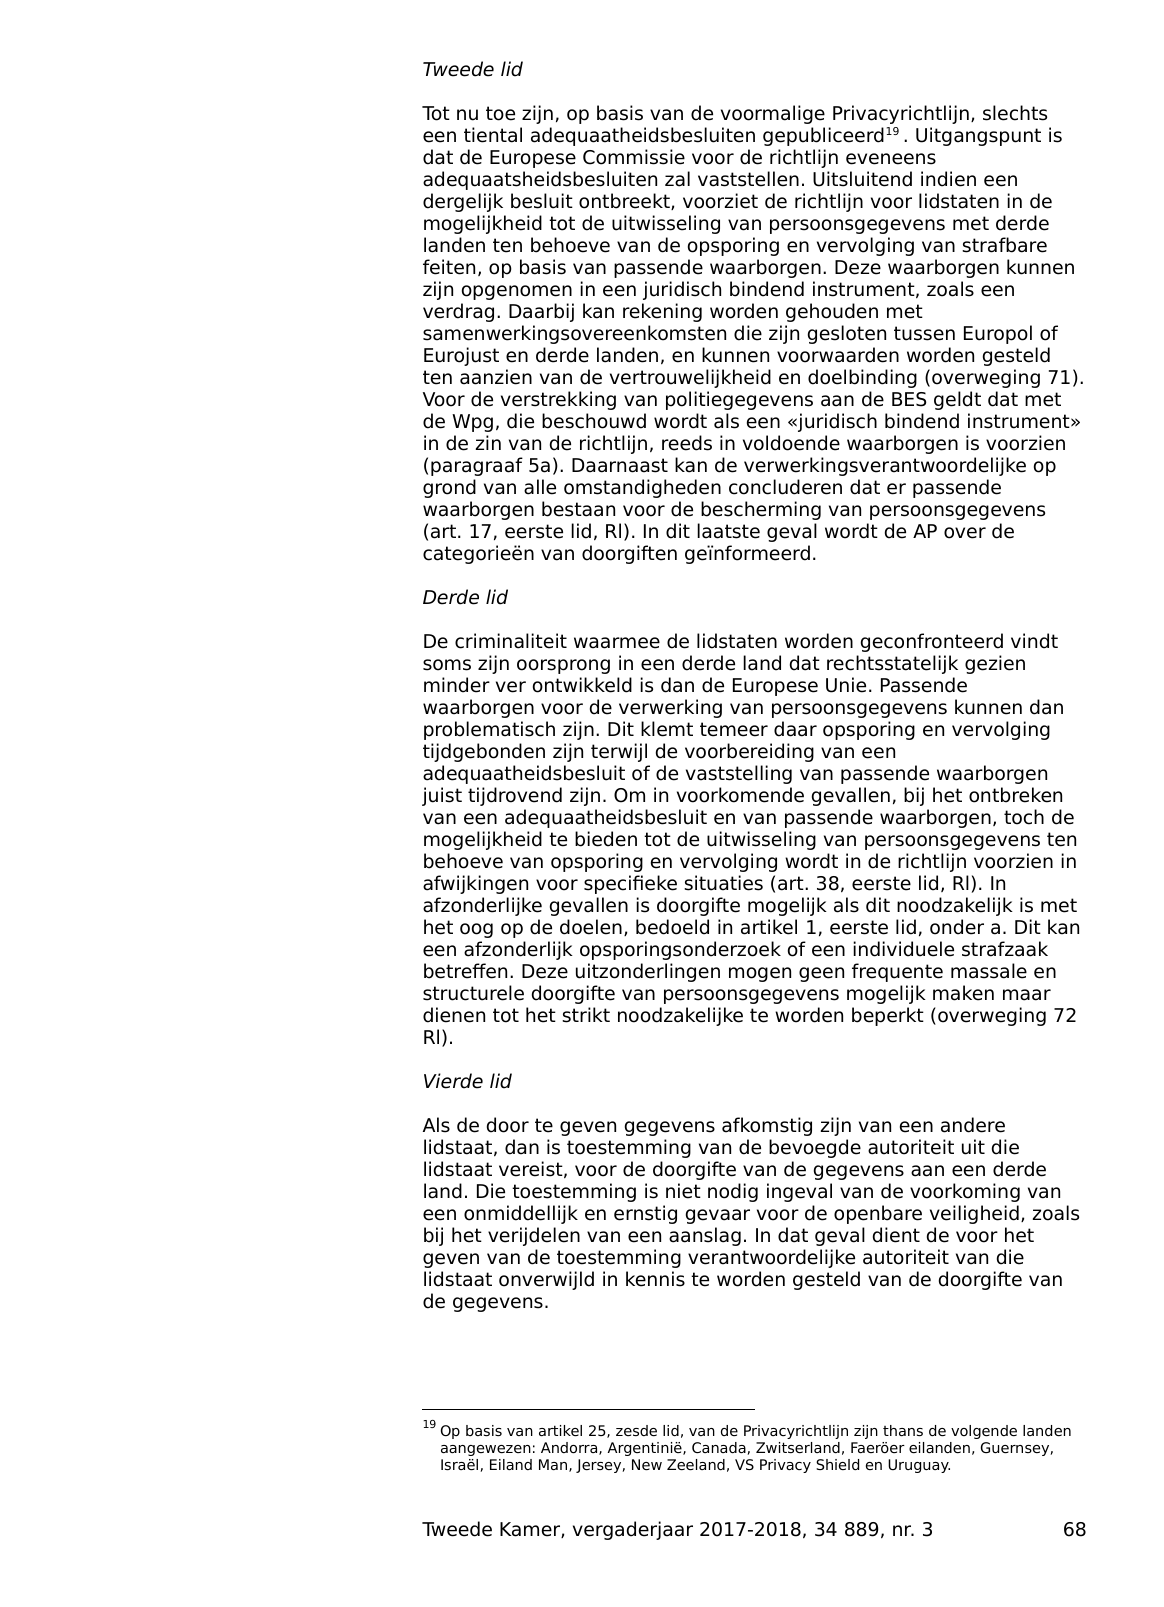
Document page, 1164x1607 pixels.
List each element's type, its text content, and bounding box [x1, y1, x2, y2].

text Op basis van artikel 25, zesde lid, van de Privacyrichtlijn zijn thans de volgende landen aangewezen: Andorra, Argentinië, Canada, Zwitserland, Faeröer eilanden, Guernsey, Israël, Eiland Man, Jersey, New Zeeland, VS Privacy Shield en Uruguay. [422, 1418, 1087, 1474]
text Als de door te geven gegevens afkomstig zijn van een andere lidstaat, dan is toestemming van de bevoegde autoriteit uit die lidstaat vereist, voor de doorgifte van de gegevens aan een derde land. Die toestemming is niet nodig ingeval van de voorkoming van een onmiddellijk en ernstig gevaar voor de openbare veiligheid, zoals bij het verijdelen van een aanslag. In dat geval dient de voor het geven van de toestemming verantwoordelijke autoriteit van die lidstaat onverwijld in kennis te worden gesteld van de doorgifte van de gegevens. [422, 1115, 1087, 1313]
text De criminaliteit waarmee de lidstaten worden geconfronteerd vindt soms zijn oorsprong in een derde land dat rechtsstatelijk gezien minder ver ontwikkeld is dan de Europese Unie. Passende waarborgen voor de verwerking van persoonsgegevens kunnen dan problematisch zijn. Dit klemt temeer daar opsporing en vervolging tijdgebonden zijn terwijl de voorbereiding van een adequaatheidsbesluit of de vaststelling van passende waarborgen juist tijdrovend zijn. Om in voorkomende gevallen, bij het ontbreken van een adequaatheidsbesluit en van passende waarborgen, toch de mogelijkheid te bieden tot de uitwisseling van persoonsgegevens ten behoeve van opsporing en vervolging wordt in de richtlijn voorzien in afwijkingen voor specifieke situaties (art. 38, eerste lid, Rl). In afzonderlijke gevallen is doorgifte mogelijk als dit noodzakelijk is met het oog op de doelen, bedoeld in artikel 1, eerste lid, onder a. Dit kan een afzonderlijk opsporingsonderzoek of een individuele strafzaak betreffen. Deze uitzonderlingen mogen geen frequente massale en structurele doorgifte van persoonsgegevens mogelijk maken maar dienen tot het strikt noodzakelijke te worden beperkt (overweging 72 Rl). [422, 631, 1087, 1049]
text Tot nu toe zijn, op basis van de voormalige Privacyrichtlijn, slechts een tiental adequaatheidsbesluiten gepubliceerd. Uitgangspunt is dat de Europese Commissie voor de richtlijn eveneens adequaatsheidsbesluiten zal vaststellen. Uitsluitend indien een dergelijk besluit ontbreekt, voorziet de richtlijn voor lidstaten in de mogelijkheid tot de uitwisseling van persoonsgegevens met derde landen ten behoeve van de opsporing en vervolging van strafbare feiten, op basis van passende waarborgen. Deze waarborgen kunnen zijn opgenomen in een juridisch bindend instrument, zoals een verdrag. Daarbij kan rekening worden gehouden met samenwerkingsovereenkomsten die zijn gesloten tussen Europol of Eurojust en derde landen, en kunnen voorwaarden worden gesteld ten aanzien van de vertrouwelijkheid en doelbinding (overweging 71). Voor de verstrekking van politiegegevens aan de BES geldt dat met de Wpg, die beschouwd wordt als een «juridisch bindend instrument» in de zin van de richtlijn, reeds in voldoende waarborgen is voorzien (paragraaf 5a). Daarnaast kan de verwerkingsverantwoordelijke op grond van alle omstandigheden concluderen dat er passende waarborgen bestaan voor de bescherming van persoonsgegevens (art. 17, eerste lid, Rl). In dit laatste geval wordt de AP over de categorieën van doorgiften geïnformeerd. [422, 103, 1087, 565]
subtitle Vierde lid [422, 1071, 1087, 1093]
subtitle Tweede lid [422, 59, 1087, 81]
subtitle Derde lid [422, 587, 1087, 609]
